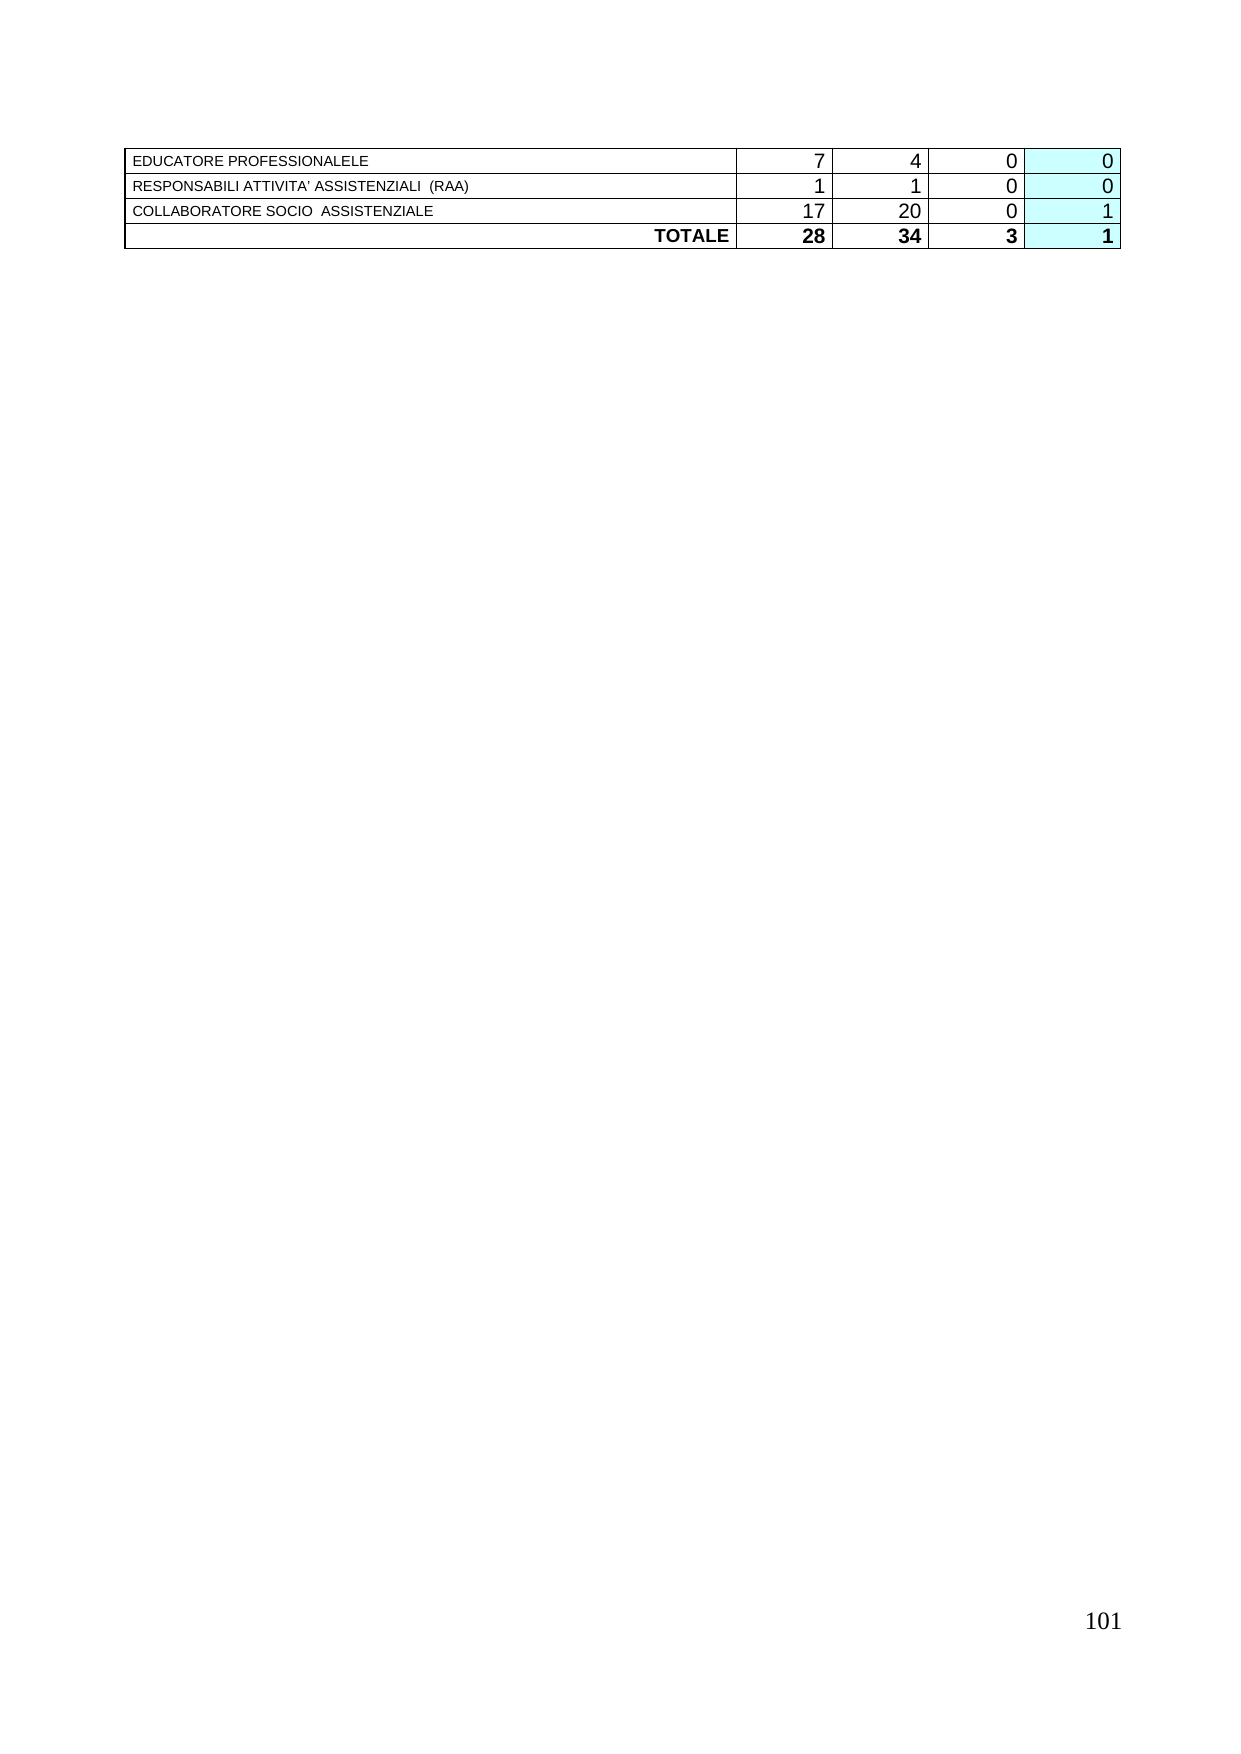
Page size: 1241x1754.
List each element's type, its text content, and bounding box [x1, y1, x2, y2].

table_cell 17 [737, 199, 832, 223]
table_cell 1 [833, 174, 928, 198]
table_cell 0 [1025, 174, 1120, 198]
table_cell 0 [1025, 149, 1120, 173]
table_cell 0 [929, 149, 1024, 173]
table_cell TOTALE [126, 224, 736, 248]
table_cell 34 [833, 224, 928, 248]
table_cell 20 [833, 199, 928, 223]
table_cell COLLABORATORE SOCIO ASSISTENZIALE [126, 199, 736, 223]
table_cell 28 [737, 224, 832, 248]
table_cell 1 [737, 174, 832, 198]
table_cell 1 [1025, 224, 1120, 248]
table_cell 3 [929, 224, 1024, 248]
table_cell 4 [833, 149, 928, 173]
table_cell 1 [1025, 199, 1120, 223]
table_cell EDUCATORE PROFESSIONALELE [126, 149, 736, 173]
table_cell 0 [929, 174, 1024, 198]
table_cell RESPONSABILI ATTIVITA’ ASSISTENZIALI (RAA) [126, 174, 736, 198]
table_cell 7 [737, 149, 832, 173]
table_cell 0 [929, 199, 1024, 223]
